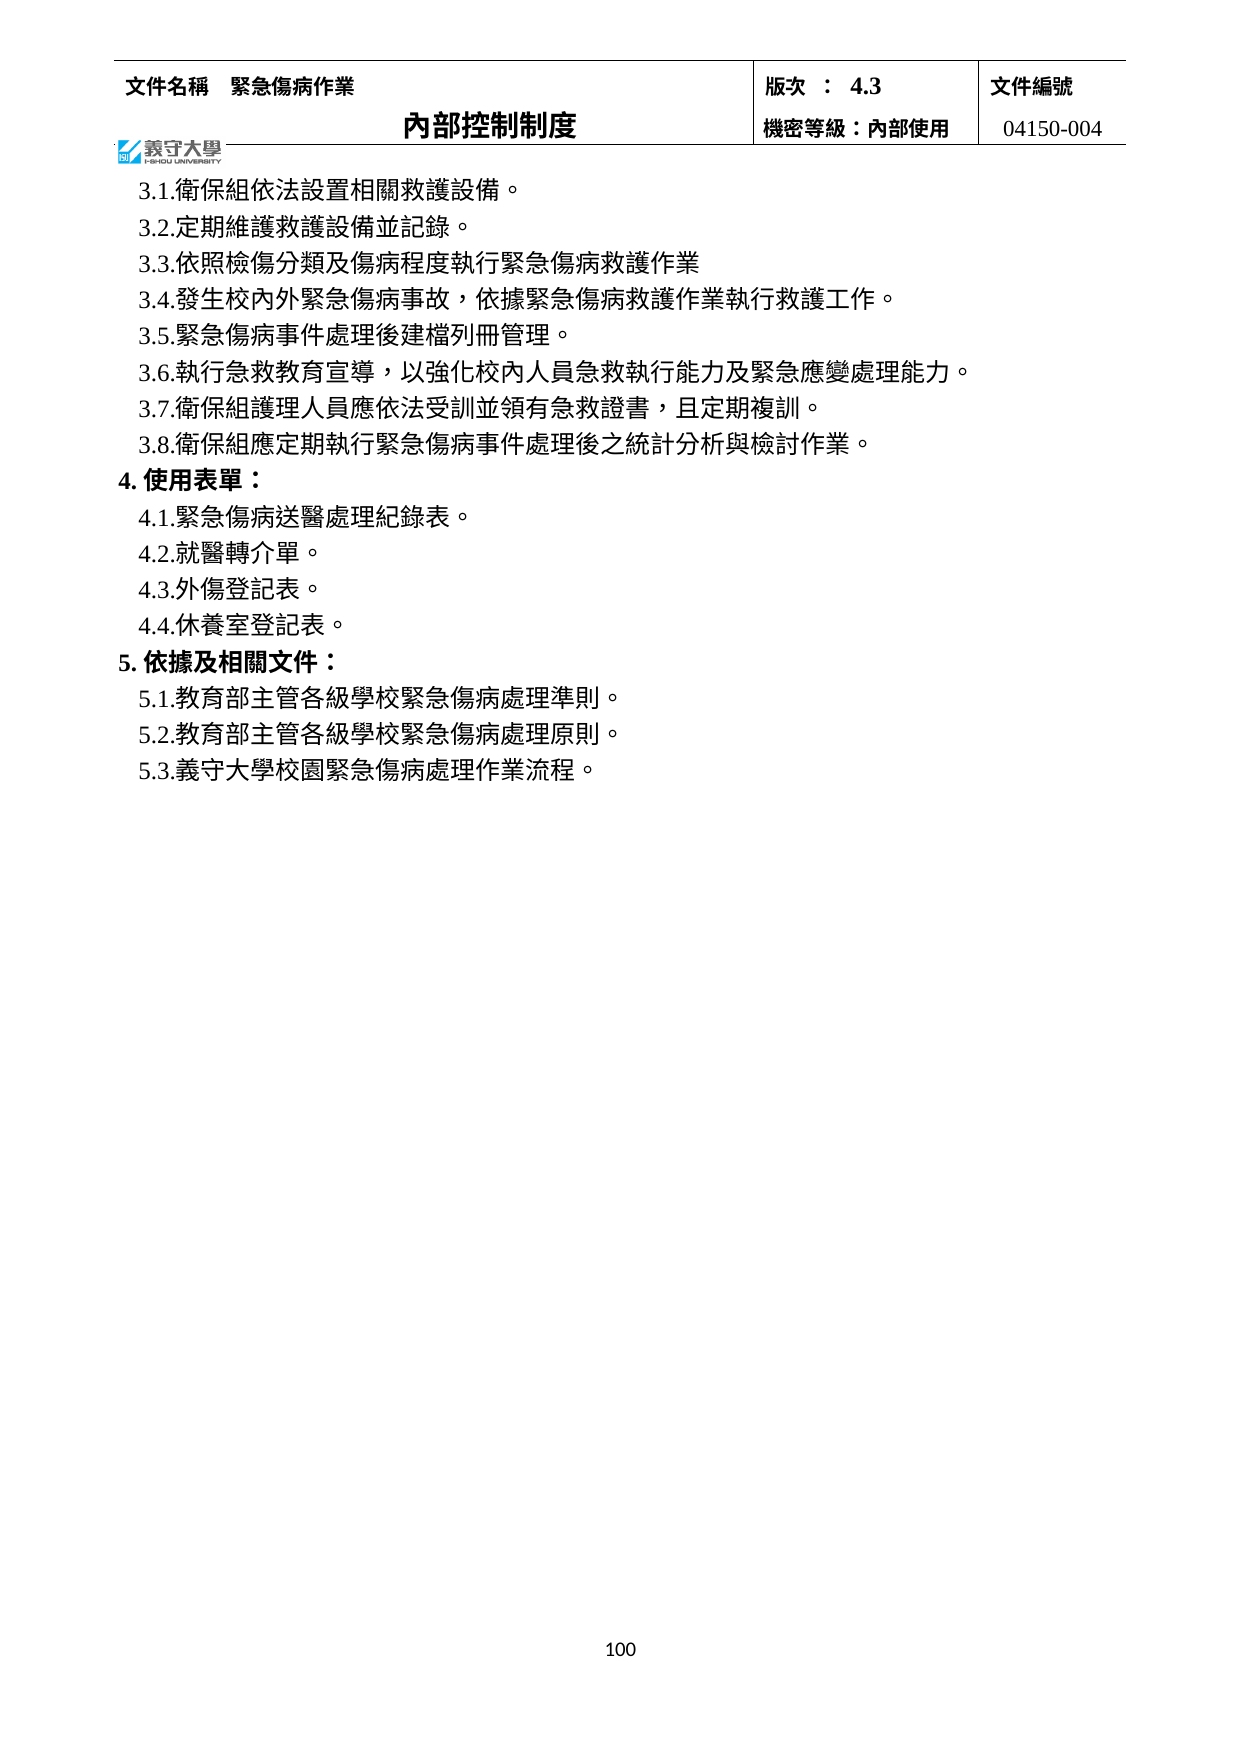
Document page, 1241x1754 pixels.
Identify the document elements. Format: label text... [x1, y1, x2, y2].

text 3.8.衛保組應定期執行緊急傷病事件處理後之統計分析與檢討作業。 [138, 424, 1122, 461]
text 3.3.依照檢傷分類及傷病程度執行緊急傷病救護作業 [138, 243, 1122, 279]
text 5. 依據及相關文件： [118, 642, 1122, 678]
text 3.5.緊急傷病事件處理後建檔列冊管理。 [138, 316, 1122, 352]
text 4.3.外傷登記表。 [138, 569, 1122, 606]
text 3.2.定期維護救護設備並記錄。 [138, 207, 1122, 243]
text 3.1.衛保組依法設置相關救護設備。 [138, 171, 1122, 207]
text 4.2.就醫轉介單。 [138, 533, 1122, 569]
text 3.7.衛保組護理人員應依法受訓並領有急救證書，且定期複訓。 [138, 388, 1122, 424]
text 4.4.休養室登記表。 [138, 606, 1122, 642]
text 3.4.發生校內外緊急傷病事故，依據緊急傷病救護作業執行救護工作。 [138, 279, 1122, 316]
text 3.6.執行急救教育宣導，以強化校內人員急救執行能力及緊急應變處理能力。 [138, 352, 1122, 388]
text 4. 使用表單： [118, 461, 1122, 497]
text 5.3.義守大學校園緊急傷病處理作業流程。 [138, 751, 1122, 787]
text 5.1.教育部主管各級學校緊急傷病處理準則。 [138, 678, 1122, 714]
text 4.1.緊急傷病送醫處理紀錄表。 [138, 497, 1122, 533]
text 5.2.教育部主管各級學校緊急傷病處理原則。 [138, 714, 1122, 751]
